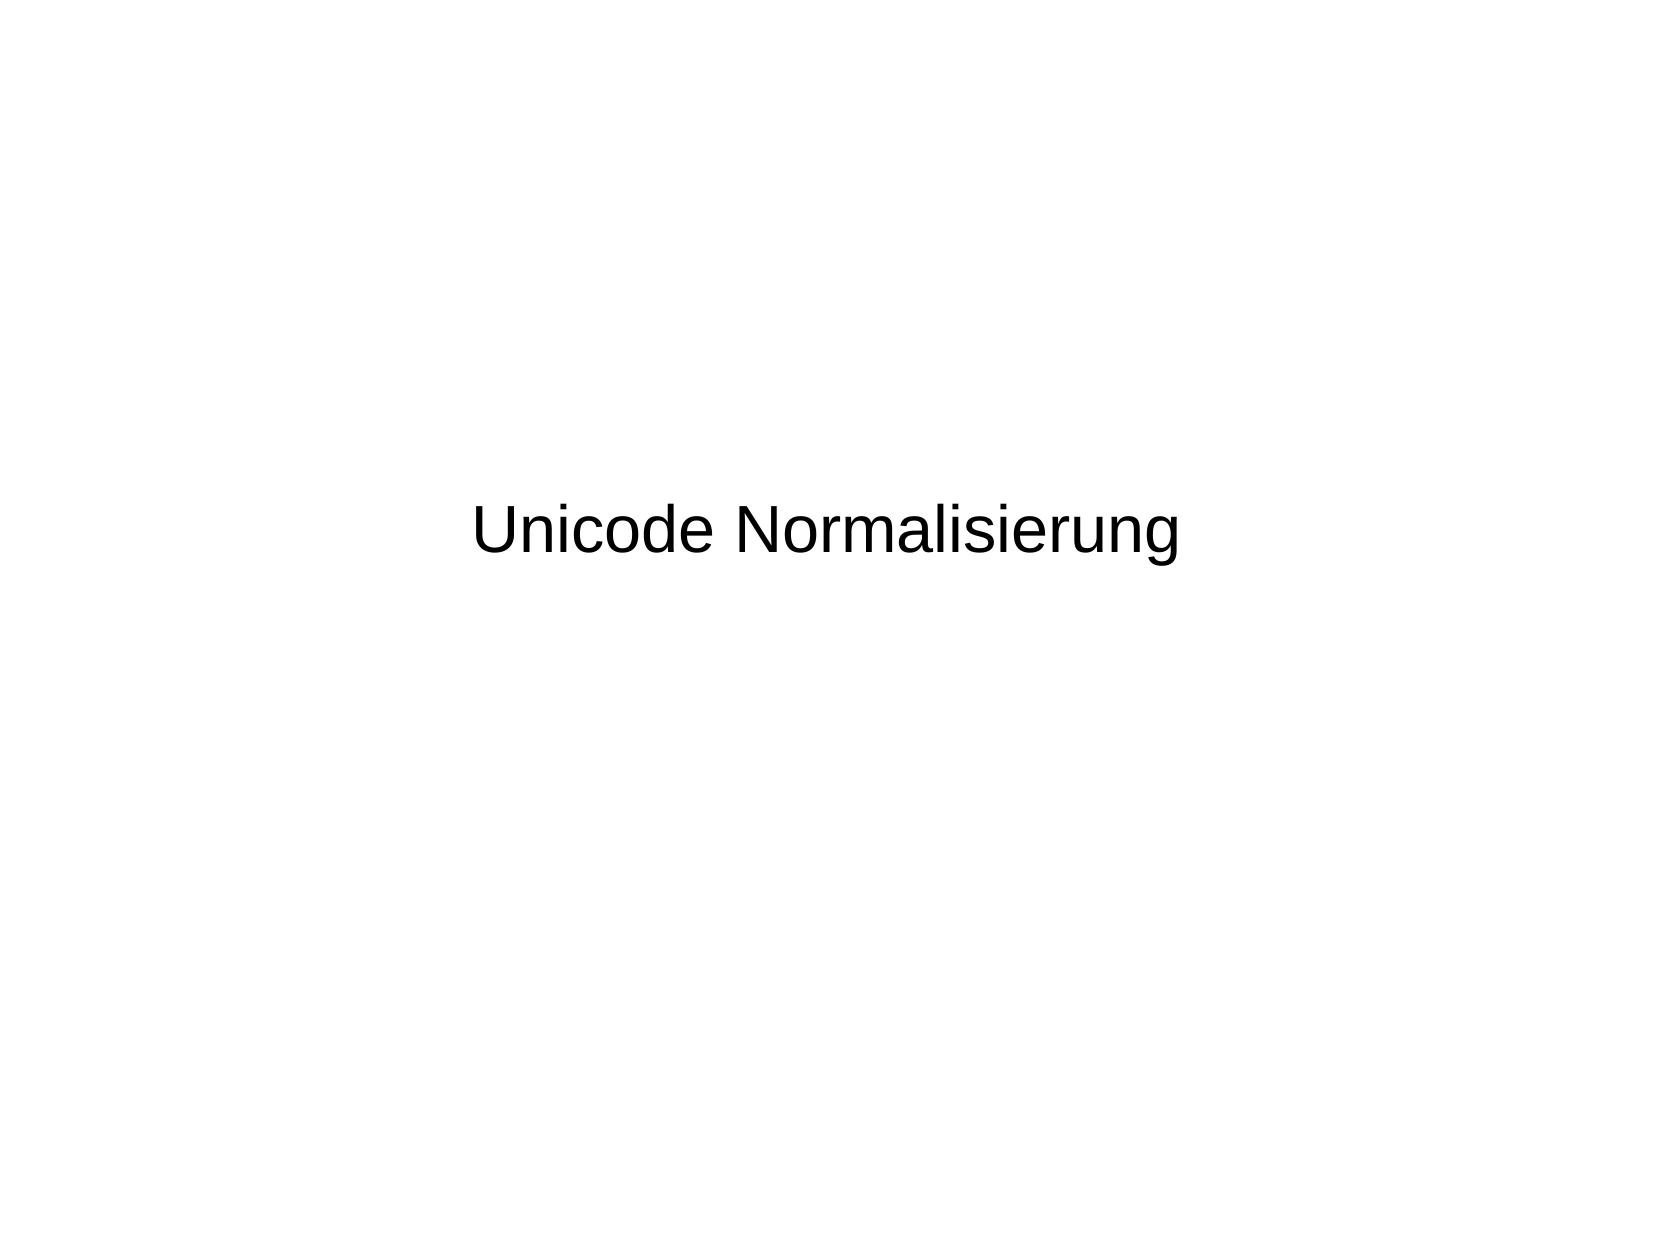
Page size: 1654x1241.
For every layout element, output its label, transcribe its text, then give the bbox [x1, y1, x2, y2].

subtitle Unicode Normalisierung [82, 49, 1571, 1010]
